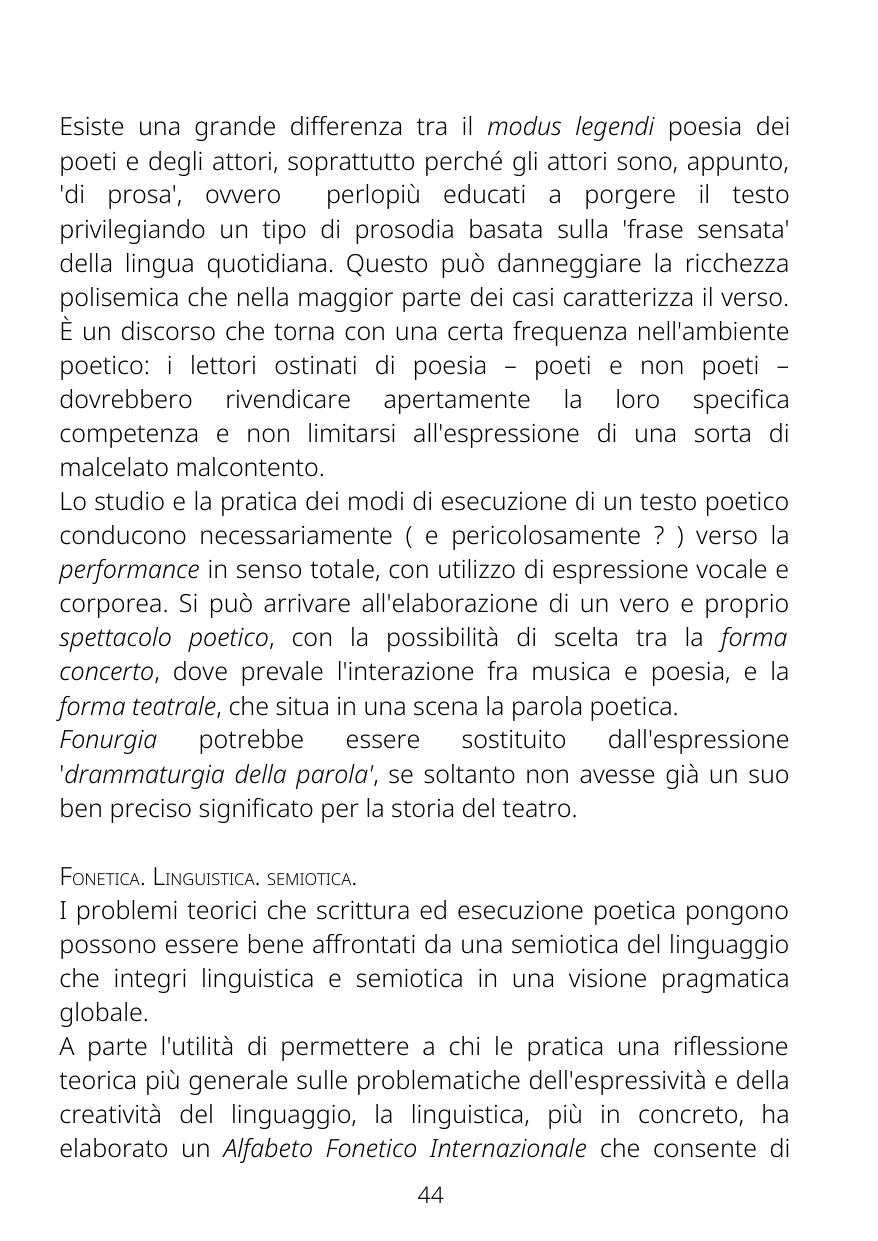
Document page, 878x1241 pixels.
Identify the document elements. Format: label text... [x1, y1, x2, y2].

text I problemi teorici che scrittura ed esecuzione poetica pongono possono essere bene affrontati da una semiotica del linguaggio che integri linguistica e semiotica in una visione pragmatica globale. [59, 892, 790, 1029]
text Lo studio e la pratica dei modi di esecuzione di un testo poetico conducono necessariamente ( e pericolosamente ? ) verso la performance in senso totale, con utilizzo di espressione vocale e corporea. Si può arrivare all'elaborazione di un vero e proprio spettacolo poetico, con la possibilità di scelta tra la forma concerto, dove prevale l'interazione fra musica e poesia, e la forma teatrale, che situa in una scena la parola poetica. [59, 484, 790, 722]
text Fonurgia potrebbe essere sostituito dall'espressione 'drammaturgia della parola', se soltanto non avesse già un suo ben preciso significato per la storia del teatro. [59, 722, 790, 824]
text Esiste una grande differenza tra il modus legendi poesia dei poeti e degli attori, soprattutto perché gli attori sono, appunto, 'di prosa', ovvero perlopiù educati a porgere il testo privilegiando un tipo di prosodia basata sulla 'frase sensata' della lingua quotidiana. Questo può danneggiare la ricchezza polisemica che nella maggior parte dei casi caratterizza il verso. È un discorso che torna con una certa frequenza nell'ambiente poetico: i lettori ostinati di poesia – poeti e non poeti – dovrebbero rivendicare apertamente la loro specifica competenza e non limitarsi all'espressione di una sorta di malcelato malcontento. [59, 109, 790, 484]
text Fonetica. Linguistica. semiotica. [59, 858, 790, 892]
text A parte l'utilità di permettere a chi le pratica una riflessione teorica più generale sulle problematiche dell'espressività e della creatività del linguaggio, la linguistica, più in concreto, ha elaborato un Alfabeto Fonetico Internazionale che consente di [59, 1029, 790, 1165]
